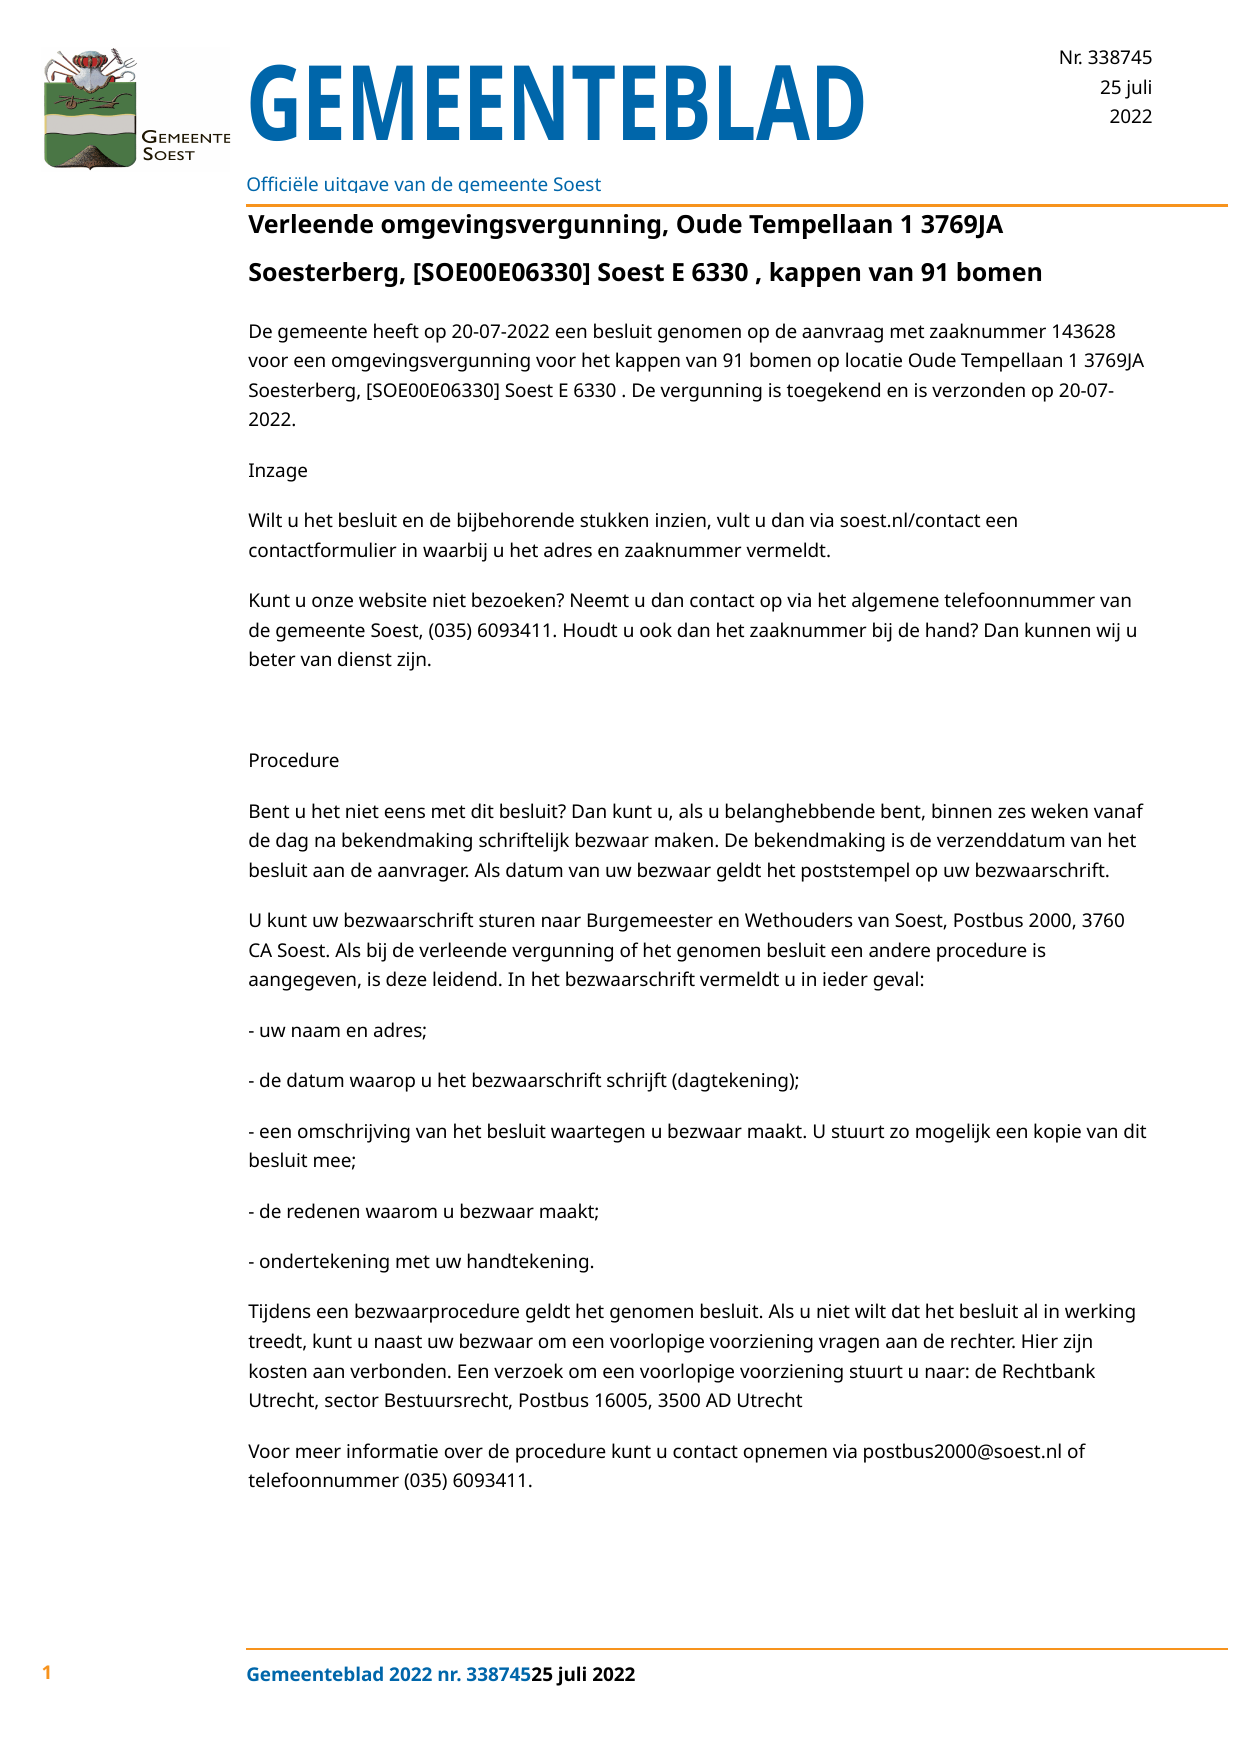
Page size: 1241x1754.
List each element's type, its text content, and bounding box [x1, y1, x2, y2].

text U kunt uw bezwaarschrift sturen naar Burgemeester en Wethouders van Soest, Postbus 2000, 3760 CA Soest. Als bij de verleende vergunning of het genomen besluit een andere procedure is aangegeven, is deze leidend. In het bezwaarschrift vermeldt u in ieder geval: [248, 907, 1152, 992]
text Voor meer informatie over de procedure kunt u contact opnemen via postbus2000@soest.nl of telefoonnummer (035) 6093411. [248, 1438, 1152, 1493]
text Procedure [248, 747, 1152, 773]
text Wilt u het besluit en de bijbehorende stukken inzien, vult u dan via soest.nl/contact een contactformulier in waarbij u het adres en zaaknummer vermeldt. [248, 507, 1152, 563]
text - ondertekening met uw handtekening. [248, 1248, 1152, 1274]
text - de redenen waarom u bezwaar maakt; [248, 1198, 1152, 1224]
text Inzage [248, 457, 1152, 483]
text - een omschrijving van het besluit waartegen u bezwaar maakt. U stuurt zo mogelijk een kopie van dit besluit mee; [248, 1118, 1152, 1173]
text De gemeente heeft op 20-07-2022 een besluit genomen op de aanvraag met zaaknummer 143628 voor een omgevingsvergunning voor het kappen van 91 bomen op locatie Oude Tempellaan 1 3769JA Soesterberg, [SOE00E06330] Soest E 6330 . De vergunning is toegekend en is verzonden op 20-07-2022. [248, 318, 1152, 432]
text - de datum waarop u het bezwaarschrift schrijft (dagtekening); [248, 1067, 1152, 1093]
text Verleende omgevingsvergunning, Oude Tempellaan 1 3769JA Soesterberg, [SOE00E06330] Soest E 6330 , kappen van 91 bomen [248, 207, 1152, 288]
picture [41, 47, 231, 172]
text Tijdens een bezwaarprocedure geldt het genomen besluit. Als u niet wilt dat het besluit al in werking treedt, kunt u naast uw bezwaar om een voorlopige voorziening vragen aan de rechter. Hier zijn kosten aan verbonden. Een verzoek om een voorlopige voorziening stuurt u naar: de Rechtbank Utrecht, sector Bestuursrecht, Postbus 16005, 3500 AD Utrecht [248, 1299, 1152, 1413]
text - uw naam en adres; [248, 1017, 1152, 1043]
text Kunt u onze website niet bezoeken? Neemt u dan contact op via het algemene telefoonnummer van de gemeente Soest, (035) 6093411. Houdt u ook dan het zaaknummer bij de hand? Dan kunnen wij u beter van dienst zijn. [248, 587, 1152, 672]
text Bent u het niet eens met dit besluit? Dan kunt u, als u belanghebbende bent, binnen zes weken vanaf de dag na bekendmaking schriftelijk bezwaar maken. De bekendmaking is de verzenddatum van het besluit aan de aanvrager. Als datum van uw bezwaar geldt het poststempel op uw bezwaarschrift. [248, 798, 1152, 883]
